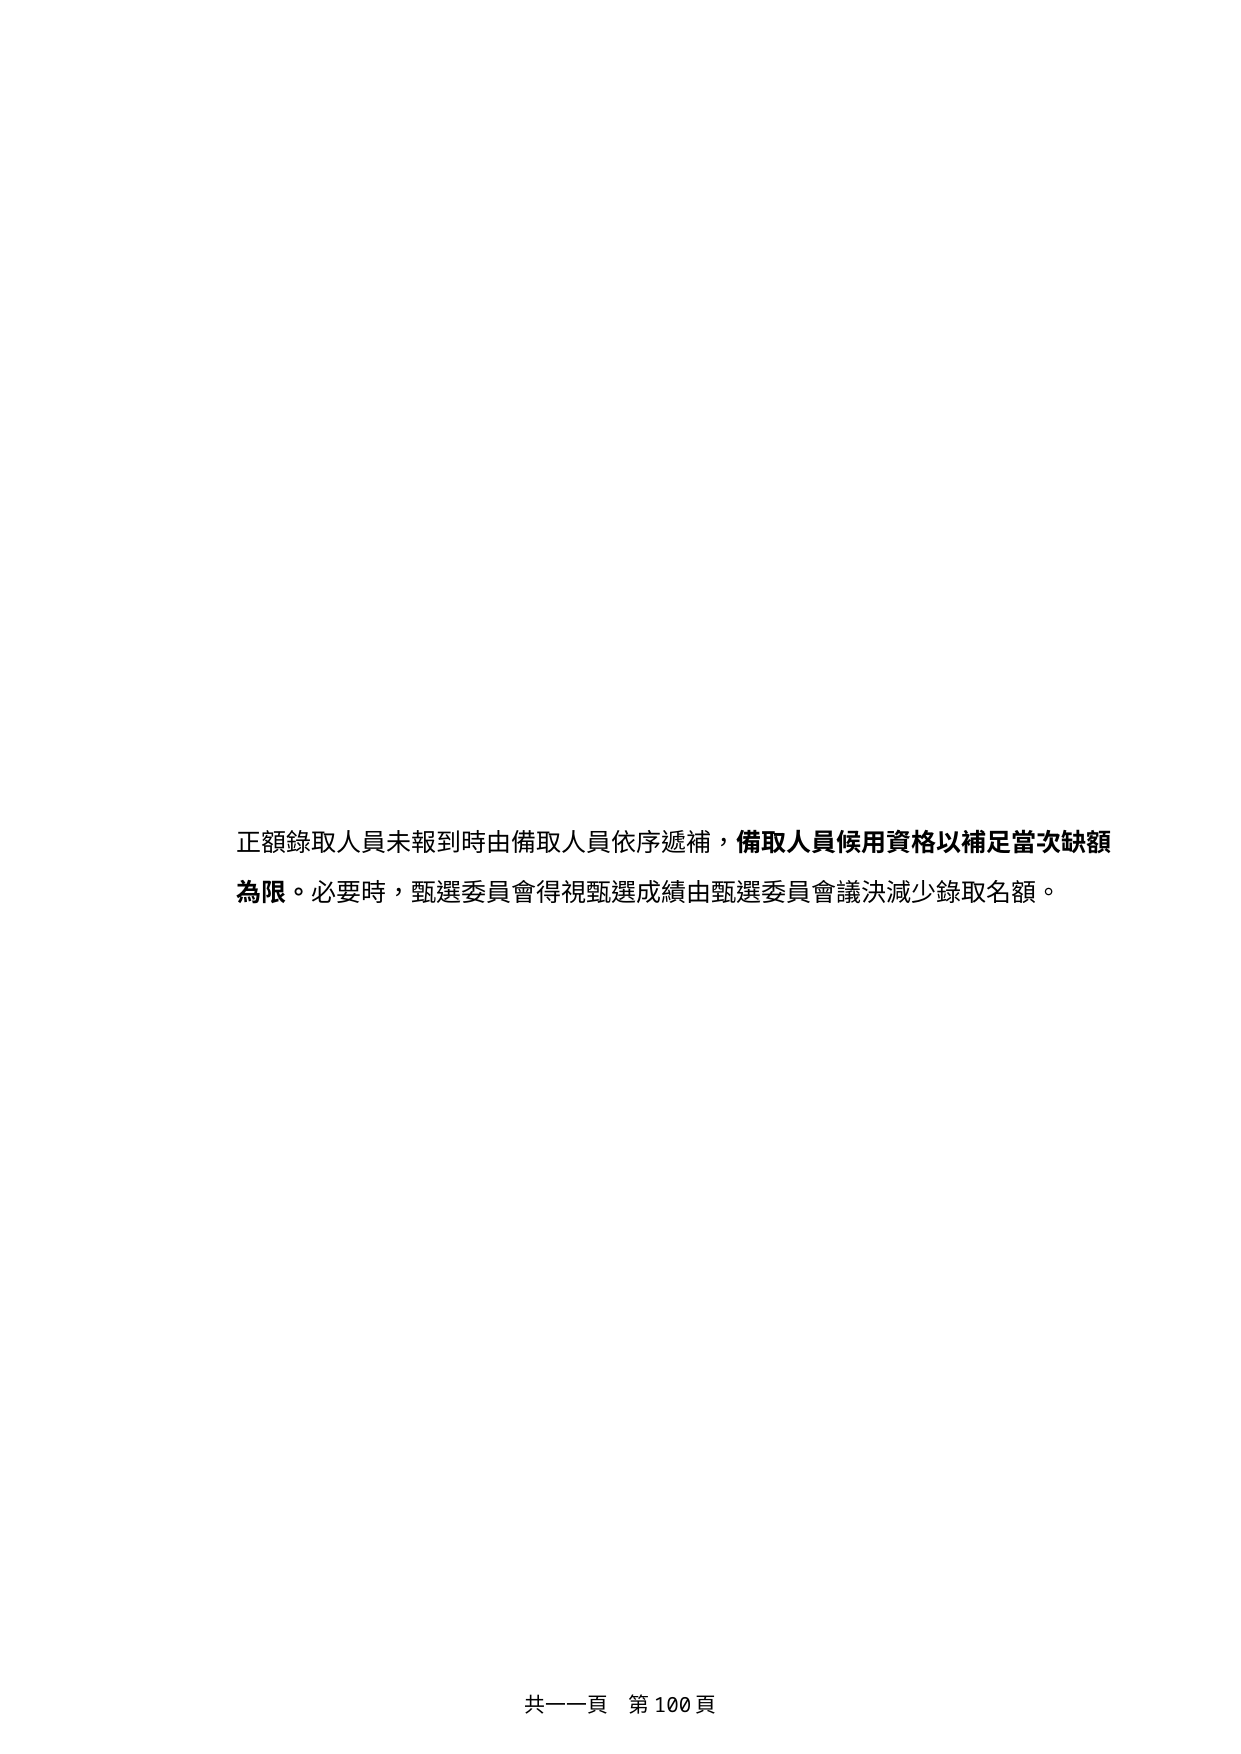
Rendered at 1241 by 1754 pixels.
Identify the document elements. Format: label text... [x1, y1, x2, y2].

text 正額錄取人員未報到時由備取人員依序遞補，備取人員候用資格以補足當次缺額為限。必要時，甄選委員會得視甄選成績由甄選委員會議決減少錄取名額。 [236, 811, 1122, 911]
